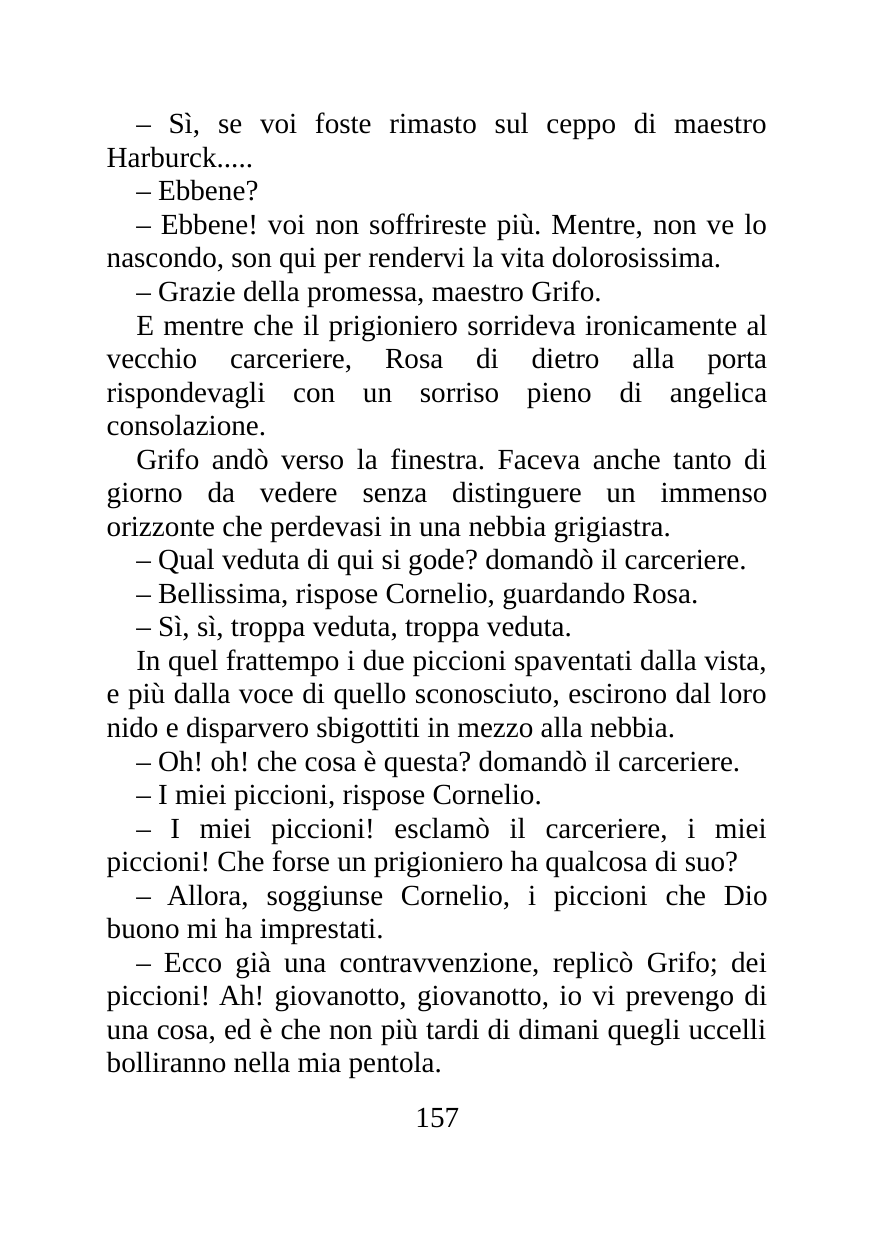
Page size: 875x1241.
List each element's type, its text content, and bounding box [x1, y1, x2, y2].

text ‒ Allora, soggiunse Cornelio, i piccioni che Dio buono mi ha imprestati. [106, 878, 768, 945]
text E mentre che il prigioniero sorrideva ironicamente al vecchio carceriere, Rosa di dietro alla porta rispondevagli con un sorriso pieno di angelica consolazione. [106, 308, 768, 442]
text Grifo andò verso la finestra. Faceva anche tanto di giorno da vedere senza distinguere un immenso orizzonte che perdevasi in una nebbia grigiastra. [106, 442, 768, 542]
text ‒ I miei piccioni, rispose Cornelio. [106, 777, 768, 811]
text ‒ Oh! oh! che cosa è questa? domandò il carceriere. [106, 744, 768, 777]
text ‒ Ecco già una contravvenzione, replicò Grifo; dei piccioni! Ah! giovanotto, giovanotto, io vi prevengo di una cosa, ed è che non più tardi di dimani quegli uccelli bolliranno nella mia pentola. [106, 945, 768, 1079]
text ‒ Bellissima, rispose Cornelio, guardando Rosa. [106, 576, 768, 609]
text ‒ Sì, se voi foste rimasto sul ceppo di maestro Harburck..... [106, 106, 768, 173]
text ‒ Ebbene? [106, 173, 768, 207]
text ‒ Sì, sì, troppa veduta, troppa veduta. [106, 609, 768, 643]
text ‒ Ebbene! voi non soffrireste più. Mentre, non ve lo nascondo, son qui per rendervi la vita dolorosissima. [106, 207, 768, 274]
text ‒ Qual veduta di qui si gode? domandò il carceriere. [106, 542, 768, 576]
text ‒ Grazie della promessa, maestro Grifo. [106, 274, 768, 308]
text ‒ I miei piccioni! esclamò il carceriere, i miei piccioni! Che forse un prigioniero ha qualcosa di suo? [106, 811, 768, 878]
text In quel frattempo i due piccioni spaventati dalla vista, e più dalla voce di quello sconosciuto, escirono dal loro nido e disparvero sbigottiti in mezzo alla nebbia. [106, 643, 768, 744]
